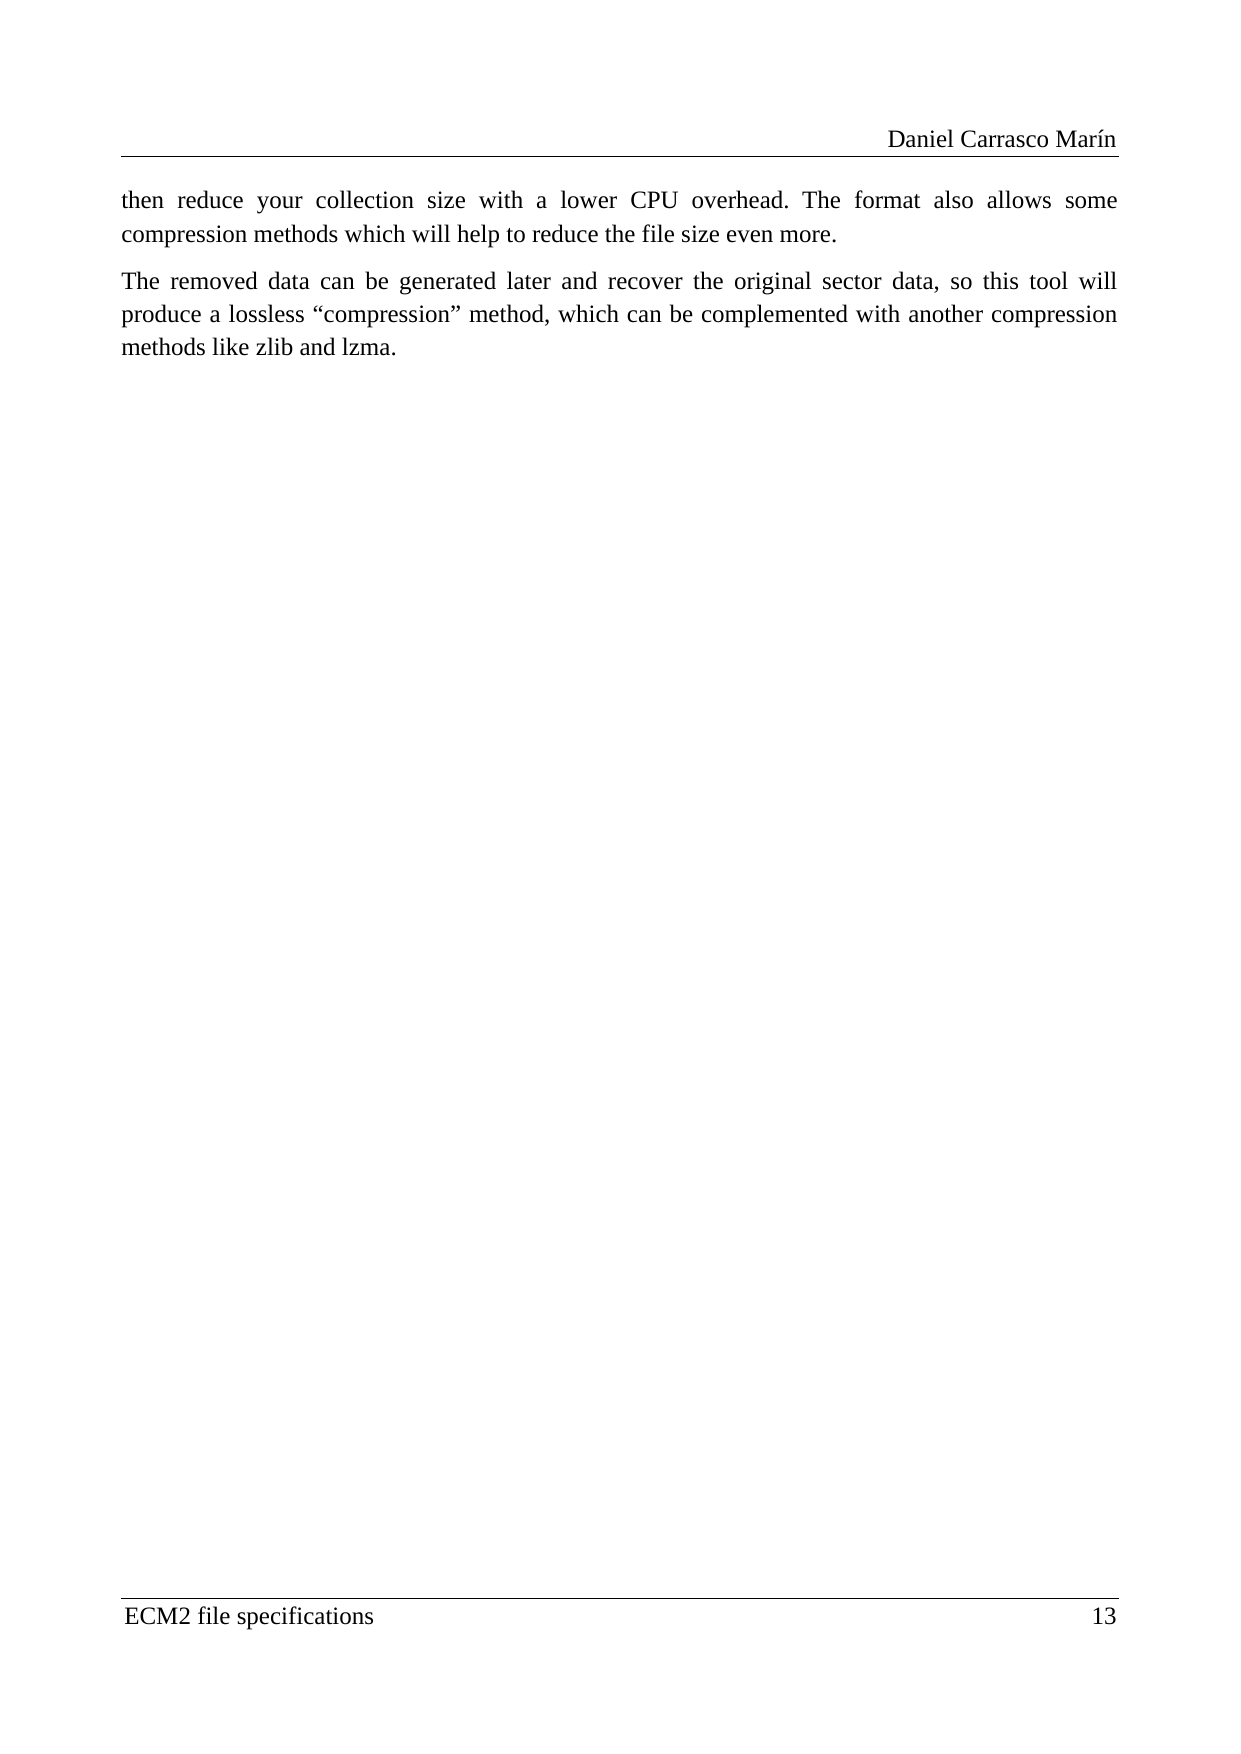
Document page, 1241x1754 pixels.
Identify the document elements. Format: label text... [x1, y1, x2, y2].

text then reduce your collection size with a lower CPU overhead. The format also allows some compression methods which will help to reduce the file size even more. [121, 186, 1119, 247]
text The removed data can be generated later and recover the original sector data, so this tool will produce a lossless “compression” method, which can be complemented with another compression methods like zlib and lzma. [121, 266, 1119, 361]
